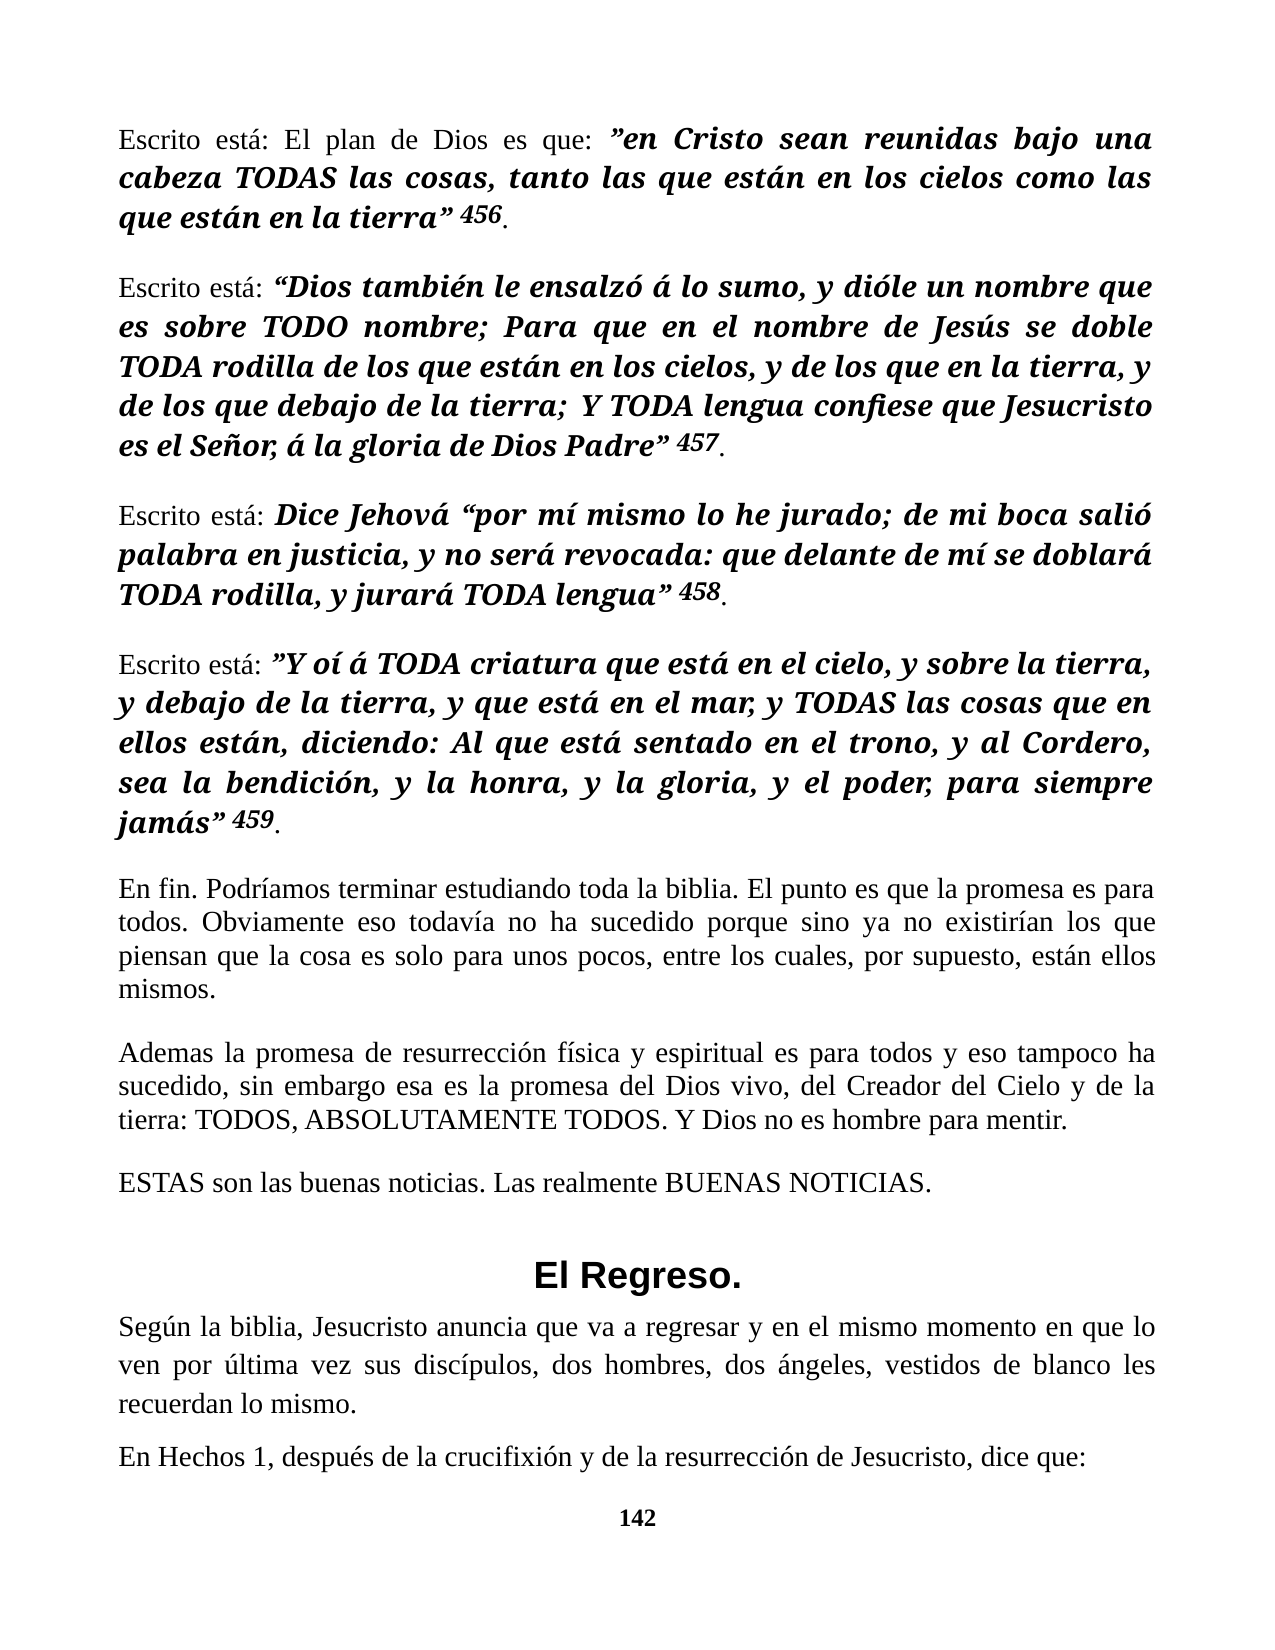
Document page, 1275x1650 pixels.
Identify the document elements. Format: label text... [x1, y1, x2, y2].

text En Hechos 1, después de la crucifixión y de la resurrección de Jesucristo, dice que: [118, 1439, 1157, 1473]
text Según la biblia, Jesucristo anuncia que va a regresar y en el mismo momento en que lo ven por última vez sus discípulos, dos hombres, dos ángeles, vestidos de blanco les recuerdan lo mismo. [118, 1309, 1157, 1419]
text Escrito está: “Dios también le ensalzó á lo sumo, y dióle un nombre que es sobre TODO nombre; Para que en el nombre de Jesús se doble TODA rodilla de los que están en los cielos, y de los que en la tierra, y de los que debajo de la tierra; Y TODA lengua confiese que Jesucristo es el Señor, á la gloria de Dios Padre” . [118, 267, 1157, 465]
text ESTAS son las buenas noticias. Las realmente BUENAS NOTICIAS. [118, 1165, 1157, 1198]
text En fin. Podríamos terminar estudiando toda la biblia. El punto es que la promesa es para todos. Obviamente eso todavía no ha sucedido porque sino ya no existirían los que piensan que la cosa es solo para unos pocos, entre los cuales, por supuesto, están ellos mismos. [118, 871, 1157, 1005]
text Ademas la promesa de resurrección física y espiritual es para todos y eso tampoco ha sucedido, sin embargo esa es la promesa del Dios vivo, del Creador del Cielo y de la tierra: TODOS, ABSOLUTAMENTE TODOS. Y Dios no es hombre para mentir. [118, 1035, 1157, 1135]
text Escrito está: El plan de Dios es que: ”en Cristo sean reunidas bajo una cabeza TODAS las cosas, tanto las que están en los cielos como las que están en la tierra” . [118, 118, 1157, 237]
text Escrito está: Dice Jehová “por mí mismo lo he jurado; de mi boca salió palabra en justicia, y no será revocada: que delante de mí se doblará TODA rodilla, y jurará TODA lengua” . [118, 494, 1157, 614]
subtitle El Regreso. [118, 1253, 1157, 1296]
text Escrito está: ”Y oí á TODA criatura que está en el cielo, y sobre la tierra, y debajo de la tierra, y que está en el mar, y TODAS las cosas que en ellos están, diciendo: Al que está sentado en el trono, y al Cordero, sea la bendición, y la honra, y la gloria, y el poder, para siempre jamás” . [118, 643, 1157, 842]
